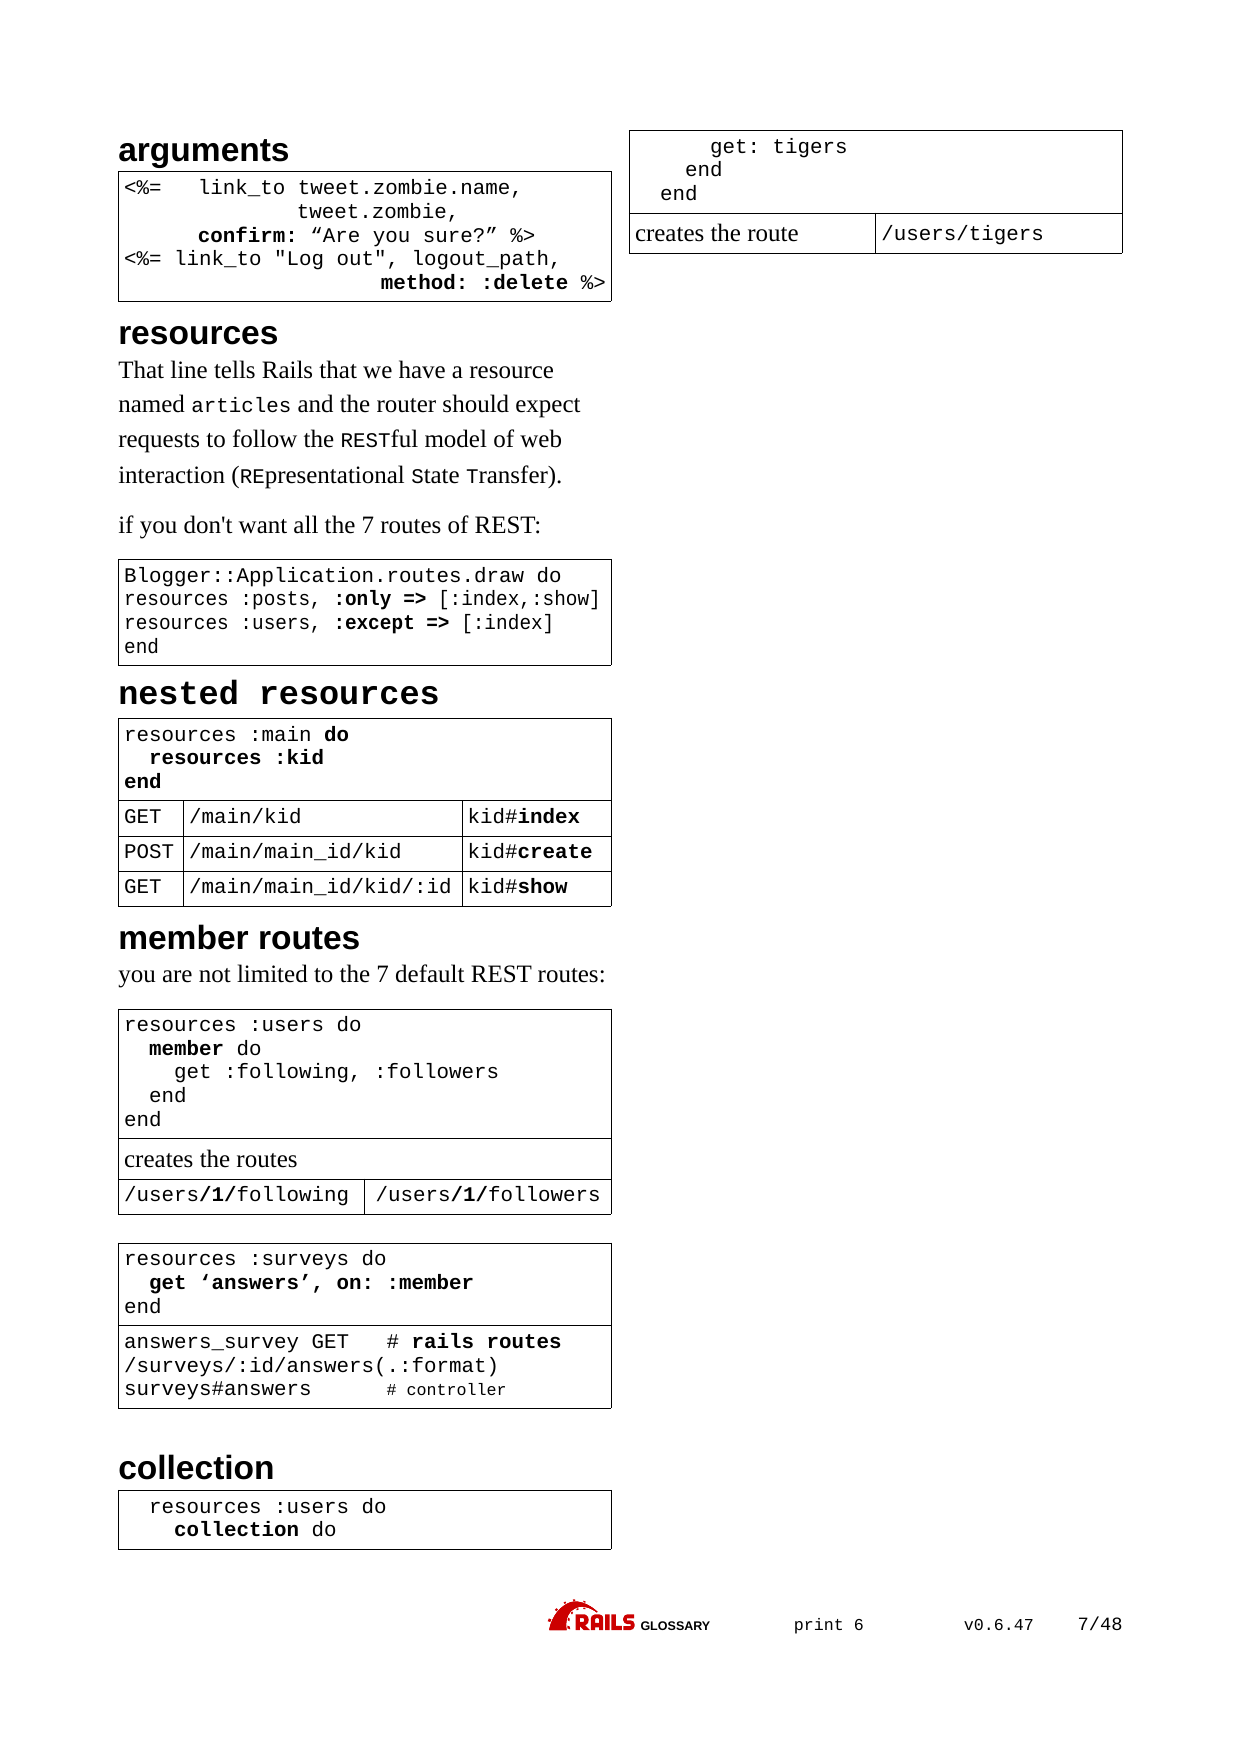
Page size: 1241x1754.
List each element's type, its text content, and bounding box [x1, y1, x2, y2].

table_cell /users/tigers [876, 214, 1122, 253]
table_cell /users/1/followers [365, 1180, 611, 1214]
table_header get: tigers end end [630, 131, 1122, 212]
table_header Blogger::Application.routes.draw do resources :posts, :only => [:index,:show] resources :users, :except => [:index] end [119, 560, 611, 665]
table_header <%= link_to tweet.zombie.name, tweet.zombie, confirm: “Are you sure?” %> <%= link_to "Log out", logout_path, method: :delete %> [119, 172, 611, 301]
table_cell kid#show [463, 872, 611, 906]
table_cell kid#create [463, 837, 611, 871]
table_cell /users/1/following [119, 1180, 364, 1214]
subtitle member routes [118, 918, 611, 956]
table_cell creates the routes [119, 1139, 611, 1178]
text That line tells Rails that we have a resource named articles and the router should expect requests to follow the RESTful model of web interaction (REpresentational State Transfer). [118, 355, 611, 489]
table_cell creates the route [630, 214, 875, 253]
table_cell GET [119, 801, 183, 836]
table_header resources :main do resources :kid end [119, 719, 611, 800]
subtitle nested resources [118, 677, 611, 715]
table_cell GET [119, 872, 183, 906]
table_header resources :users do collection do [119, 1491, 611, 1549]
table_cell kid#index [463, 801, 611, 836]
table_header resources :users do member do get :following, :followers end end [119, 1010, 611, 1138]
table_cell /main/main_id/kid [184, 837, 462, 871]
subtitle arguments [118, 130, 611, 168]
text if you don't want all the 7 routes of REST: [118, 510, 611, 538]
table_cell POST [119, 837, 183, 871]
subtitle resources [118, 313, 611, 352]
table_header resources :surveys do get ‘answers’, on: :member end [119, 1244, 611, 1325]
table_cell /main/kid [184, 801, 462, 836]
subtitle collection [118, 1448, 611, 1487]
table_cell /main/main_id/kid/:id [184, 872, 462, 906]
text you are not limited to the 7 default REST routes: [118, 959, 611, 988]
table_cell answers_survey GET # rails routes /surveys/:id/answers(.:format) surveys#answers # controller [119, 1326, 611, 1408]
